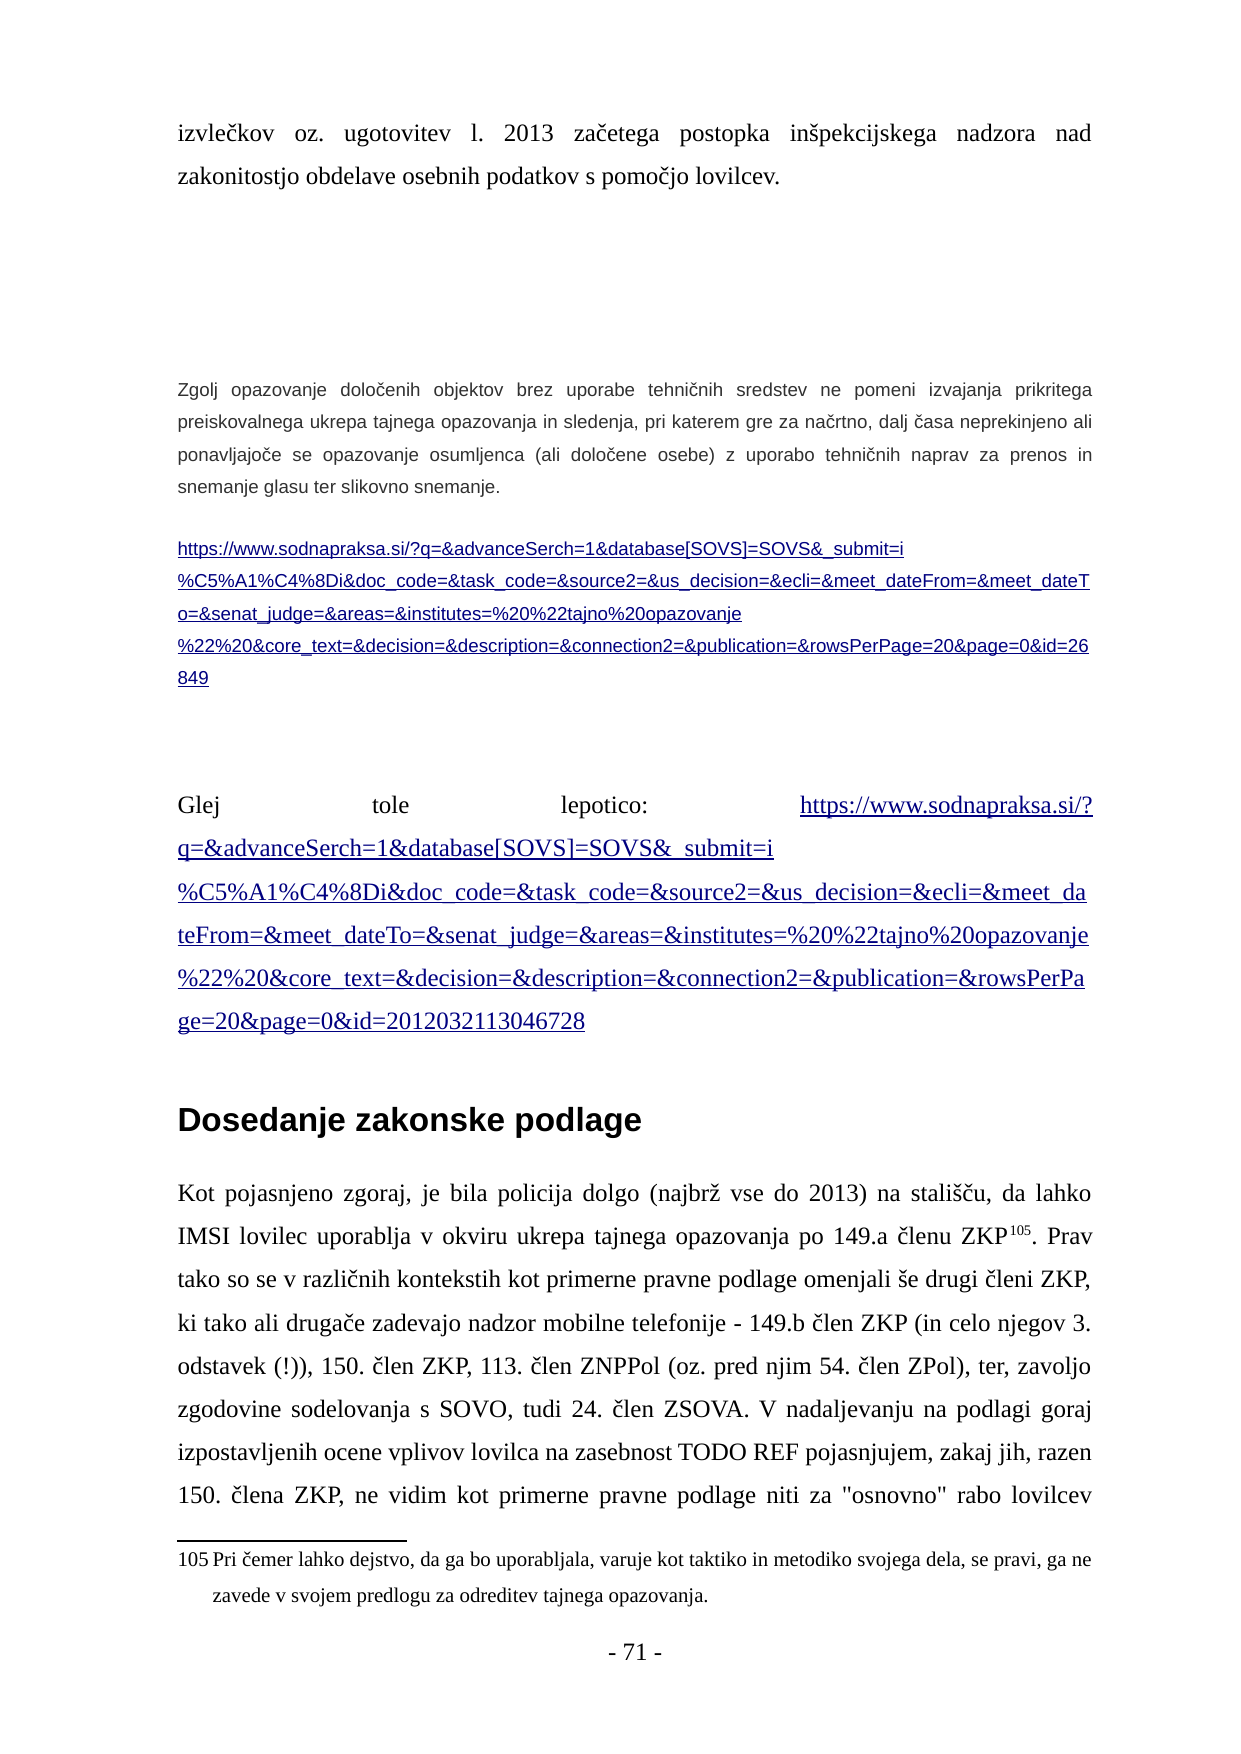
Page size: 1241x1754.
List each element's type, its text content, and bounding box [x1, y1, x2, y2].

text https://www.sodnapraksa.si/?q=&advanceSerch=1&database[SOVS]=SOVS&_submit=i%C5%A1%C4%8Di&doc_code=&task_code=&source2=&us_decision=&ecli=&meet_dateFrom=&meet_dateTo=&senat_judge=&areas=&institutes=%20%22tajno%20opazovanje%22%20&core_text=&decision=&description=&connection2=&publication=&rowsPerPage=20&page=0&id=26849 [177, 538, 1093, 688]
subtitle Dosedanje zakonske podlage [177, 1100, 1093, 1138]
text Pri čemer lahko dejstvo, da ga bo uporabljala, varuje kot taktiko in metodiko svojega dela, se pravi, ga ne zavede v svojem predlogu za odreditev tajnega opazovanja. [177, 1547, 1093, 1607]
text izvlečkov oz. ugotovitev l. 2013 začetega postopka inšpekcijskega nadzora nad zakonitostjo obdelave osebnih podatkov s pomočjo lovilcev. [177, 118, 1093, 190]
text Glej tole lepotico: https://www.sodnapraksa.si/?q=&advanceSerch=1&database[SOVS]=SOVS&_submit=i%C5%A1%C4%8Di&doc_code=&task_code=&source2=&us_decision=&ecli=&meet_dateFrom=&meet_dateTo=&senat_judge=&areas=&institutes=%20%22tajno%20opazovanje%22%20&core_text=&decision=&description=&connection2=&publication=&rowsPerPage=20&page=0&id=2012032113046728 [177, 790, 1093, 1035]
text Zgolj opazovanje določenih objektov brez uporabe tehničnih sredstev ne pomeni izvajanja prikritega preiskovalnega ukrepa tajnega opazovanja in sledenja, pri katerem gre za načrtno, dalj časa neprekinjeno ali ponavljajoče se opazovanje osumljenca (ali določene osebe) z uporabo tehničnih naprav za prenos in snemanje glasu ter slikovno snemanje. [177, 379, 1093, 497]
text Kot pojasnjeno zgoraj, je bila policija dolgo (najbrž vse do 2013) na stališču, da lahko IMSI lovilec uporablja v okviru ukrepa tajnega opazovanja po 149.a členu ZKP. Prav tako so se v različnih kontekstih kot primerne pravne podlage omenjali še drugi členi ZKP, ki tako ali drugače zadevajo nadzor mobilne telefonije - 149.b člen ZKP (in celo njegov 3. odstavek (!)), 150. člen ZKP, 113. člen ZNPPol (oz. pred njim 54. člen ZPol), ter, zavoljo zgodovine sodelovanja s SOVO, tudi 24. člen ZSOVA. V nadaljevanju na podlagi goraj izpostavljenih ocene vplivov lovilca na zasebnost TODO REF pojasnjujem, zakaj jih, razen 150. člena ZKP, ne vidim kot primerne pravne podlage niti za "osnovno" rabo lovilcev [177, 1178, 1093, 1509]
